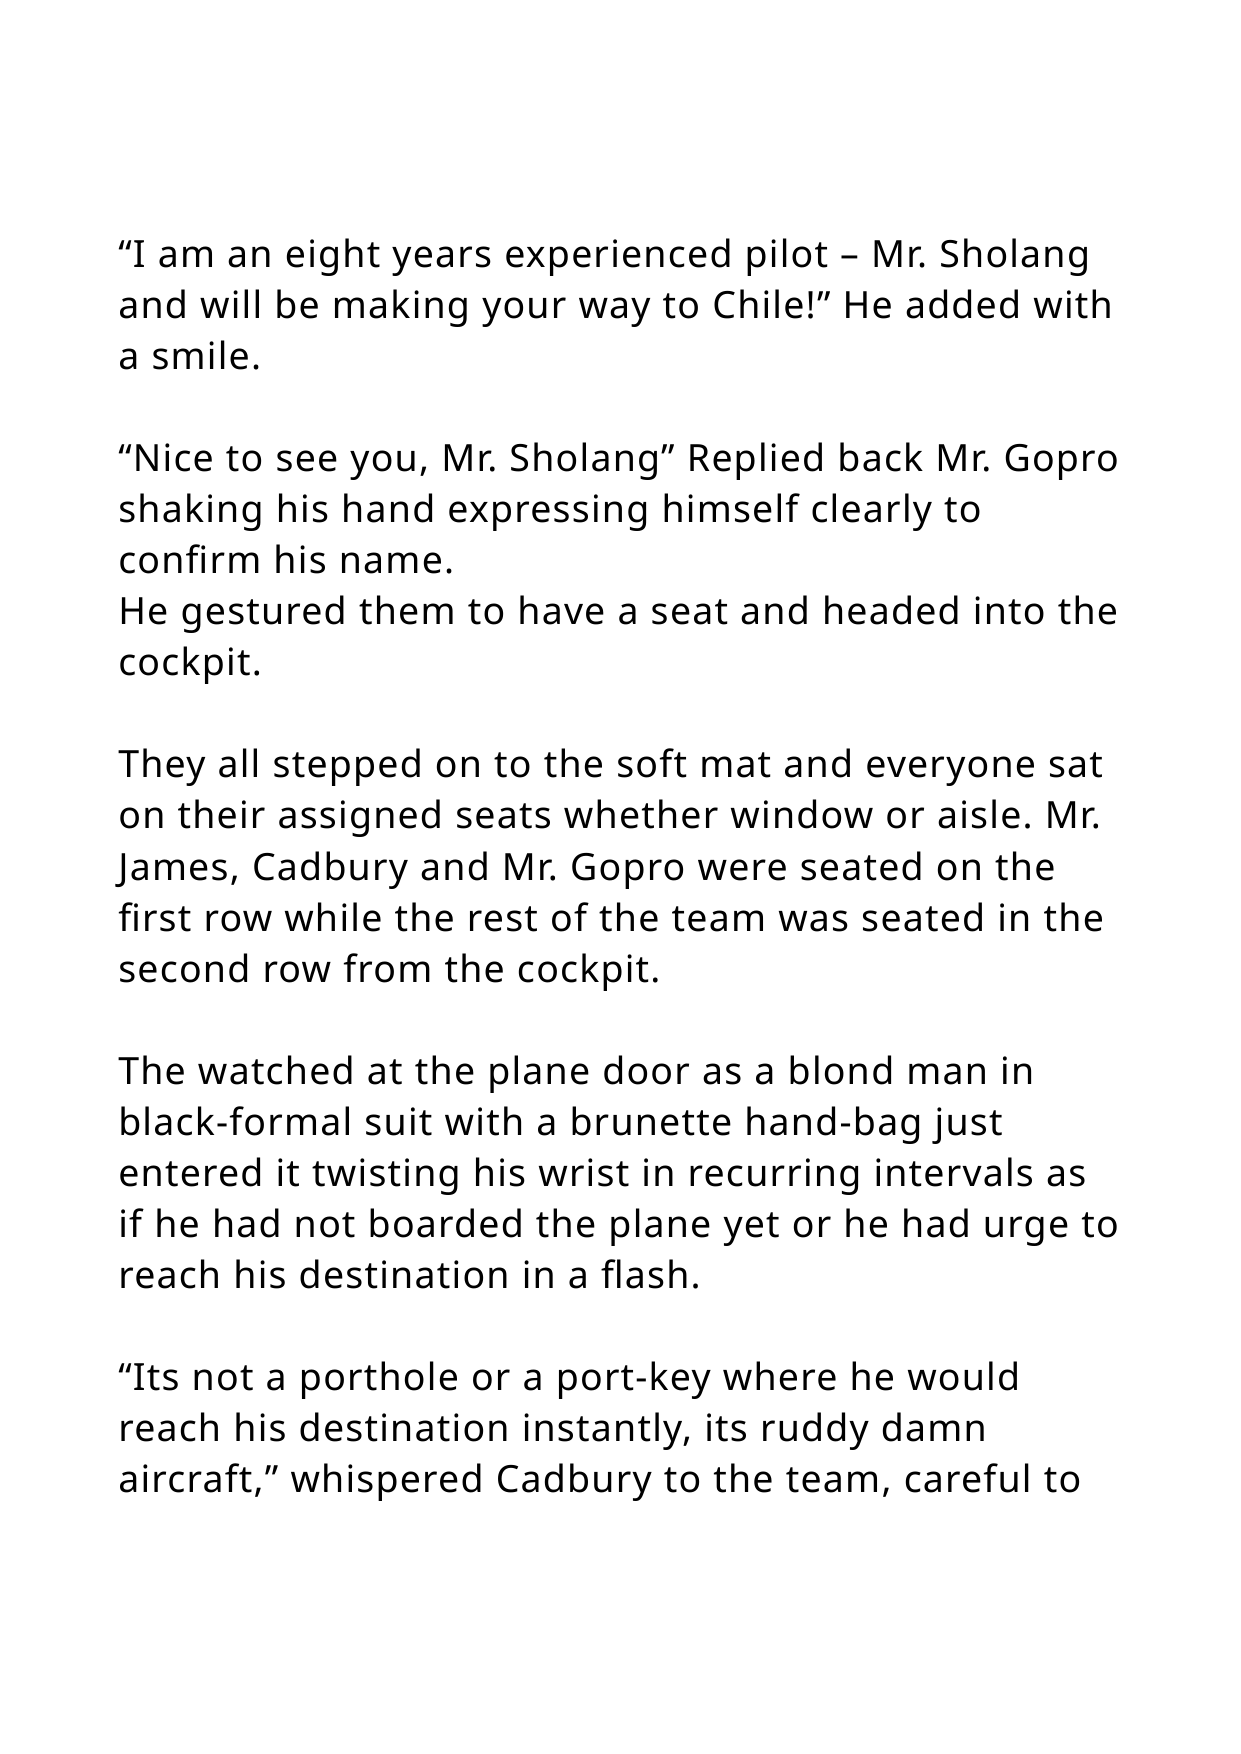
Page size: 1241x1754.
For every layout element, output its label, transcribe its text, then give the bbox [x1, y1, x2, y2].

text The watched at the plane door as a blond man in black-formal suit with a brunette hand-bag just entered it twisting his wrist in recurring intervals as if he had not boarded the plane yet or he had urge to reach his destination in a flash. [118, 1044, 1122, 1299]
text “Nice to see you, Mr. Sholang” Replied back Mr. Gopro shaking his hand expressing himself clearly to confirm his name. [118, 432, 1122, 585]
text He gestured them to have a seat and headed into the cockpit. [118, 585, 1122, 687]
text “Its not a porthole or a port-key where he would reach his destination instantly, its ruddy damn aircraft,” whispered Cadbury to the team, careful to [118, 1350, 1122, 1503]
text “I am an eight years experienced pilot – Mr. Sholang and will be making your way to Chile!” He added with a smile. [118, 227, 1122, 381]
text They all stepped on to the soft mat and everyone sat on their assigned seats whether window or aisle. Mr. James, Cadbury and Mr. Gopro were seated on the first row while the rest of the team was seated in the second row from the cockpit. [118, 738, 1122, 993]
